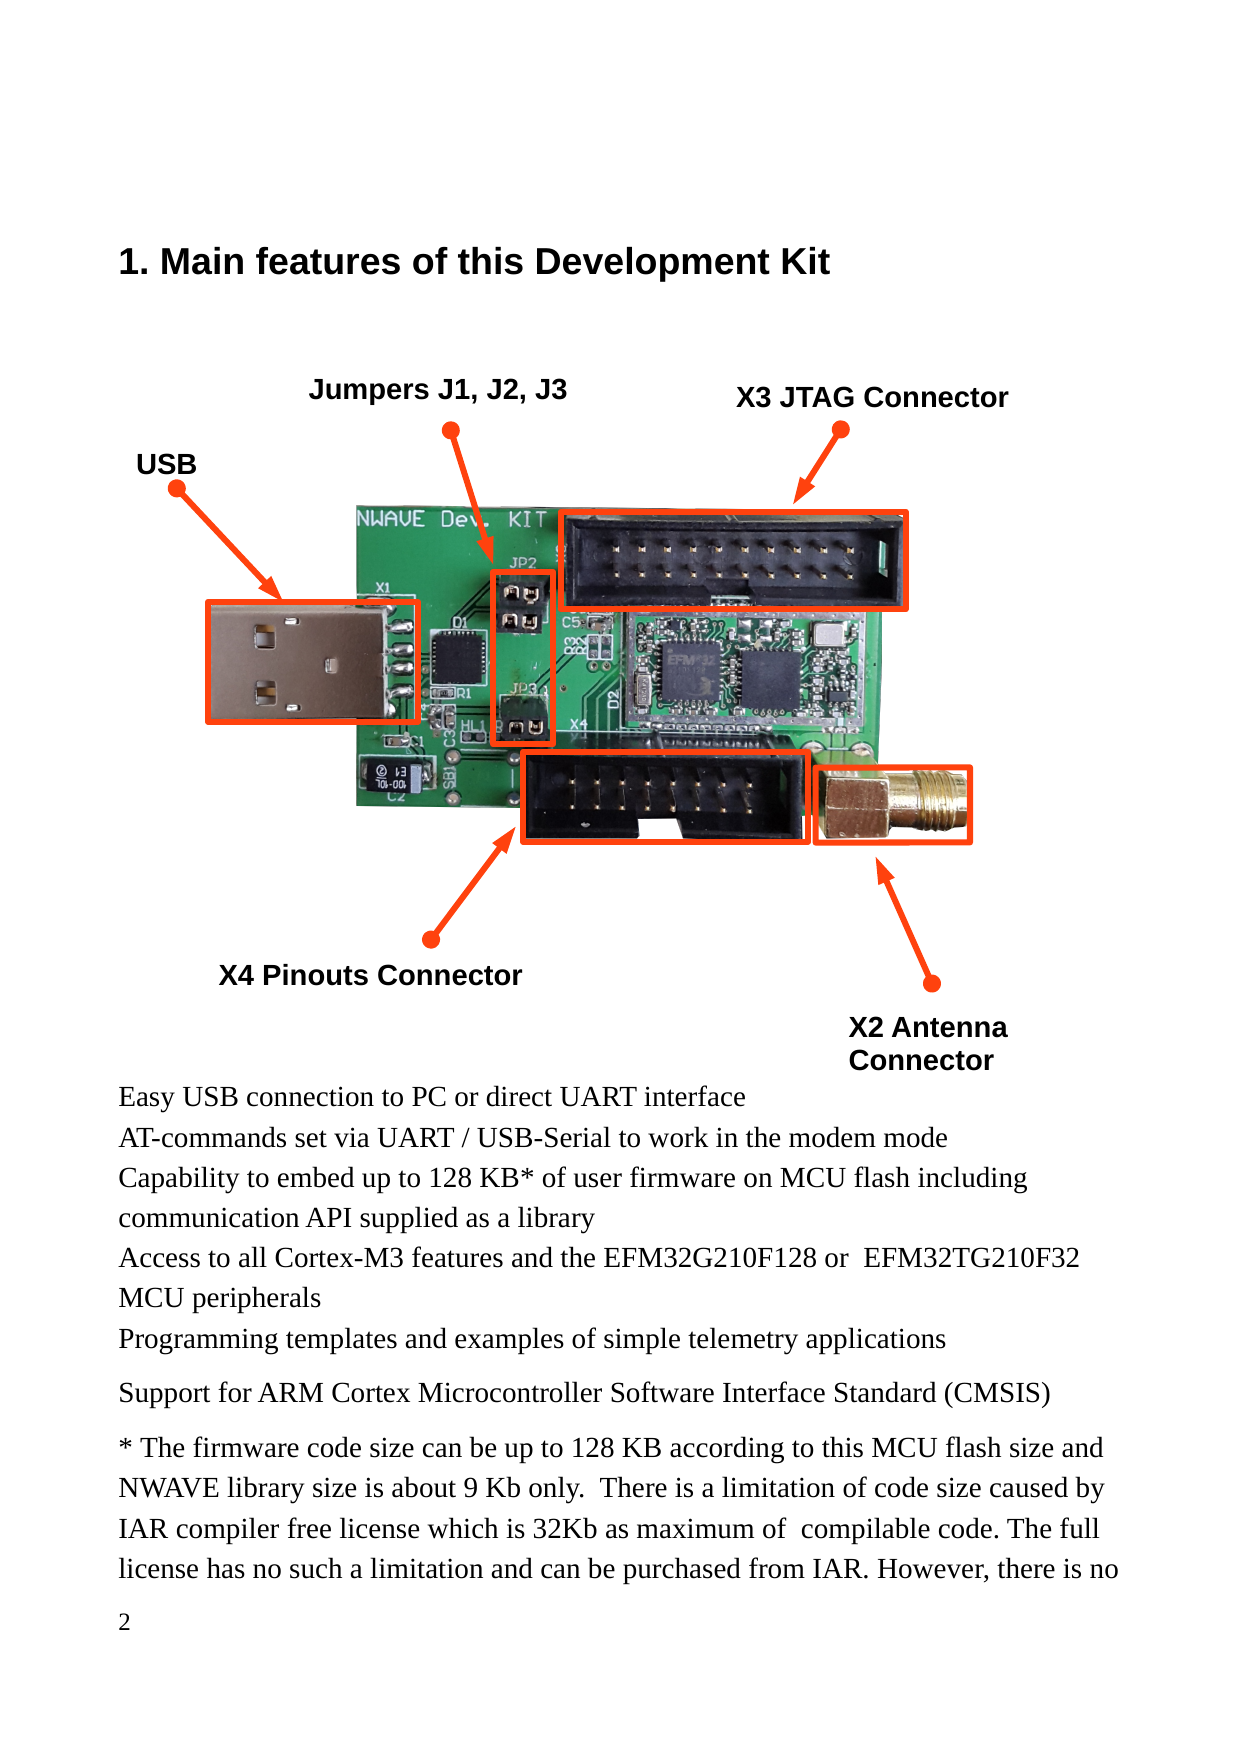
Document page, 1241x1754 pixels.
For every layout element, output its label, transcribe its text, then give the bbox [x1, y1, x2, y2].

picture [526, 755, 805, 839]
picture [819, 771, 966, 839]
list Programming templates and examples of simple telemetry applications [118, 1321, 1122, 1354]
list Support for ARM Cortex Microcontroller Software Interface Standard (CMSIS) [118, 1376, 1122, 1409]
list Easy USB connection to PC or direct UART interface [118, 1079, 1122, 1113]
list AT-commands set via UART / USB-Serial to work in the modem mode [118, 1120, 1122, 1153]
list Capability to embed up to 128 KB* of user firmware on MCU flash including communication API supplied as a library [118, 1160, 1122, 1234]
picture [208, 528, 276, 599]
picture [211, 605, 415, 719]
list * The firmware code size can be up to 128 KB according to this MCU flash size and NWAVE library size is about 9 Kb only. There is a limitation of code size caused by IAR compiler free license which is 32Kb as maximum of compilable code. The full license has no such a limitation and can be purchased from IAR. However, there is no [118, 1430, 1122, 1584]
list Access to all Cortex-M3 features and the EFM32G210F128 or EFM32TG210F32 MCU peripherals [118, 1240, 1122, 1314]
subtitle 1. Main features of this Development Kit [118, 239, 1122, 282]
picture [208, 505, 969, 842]
